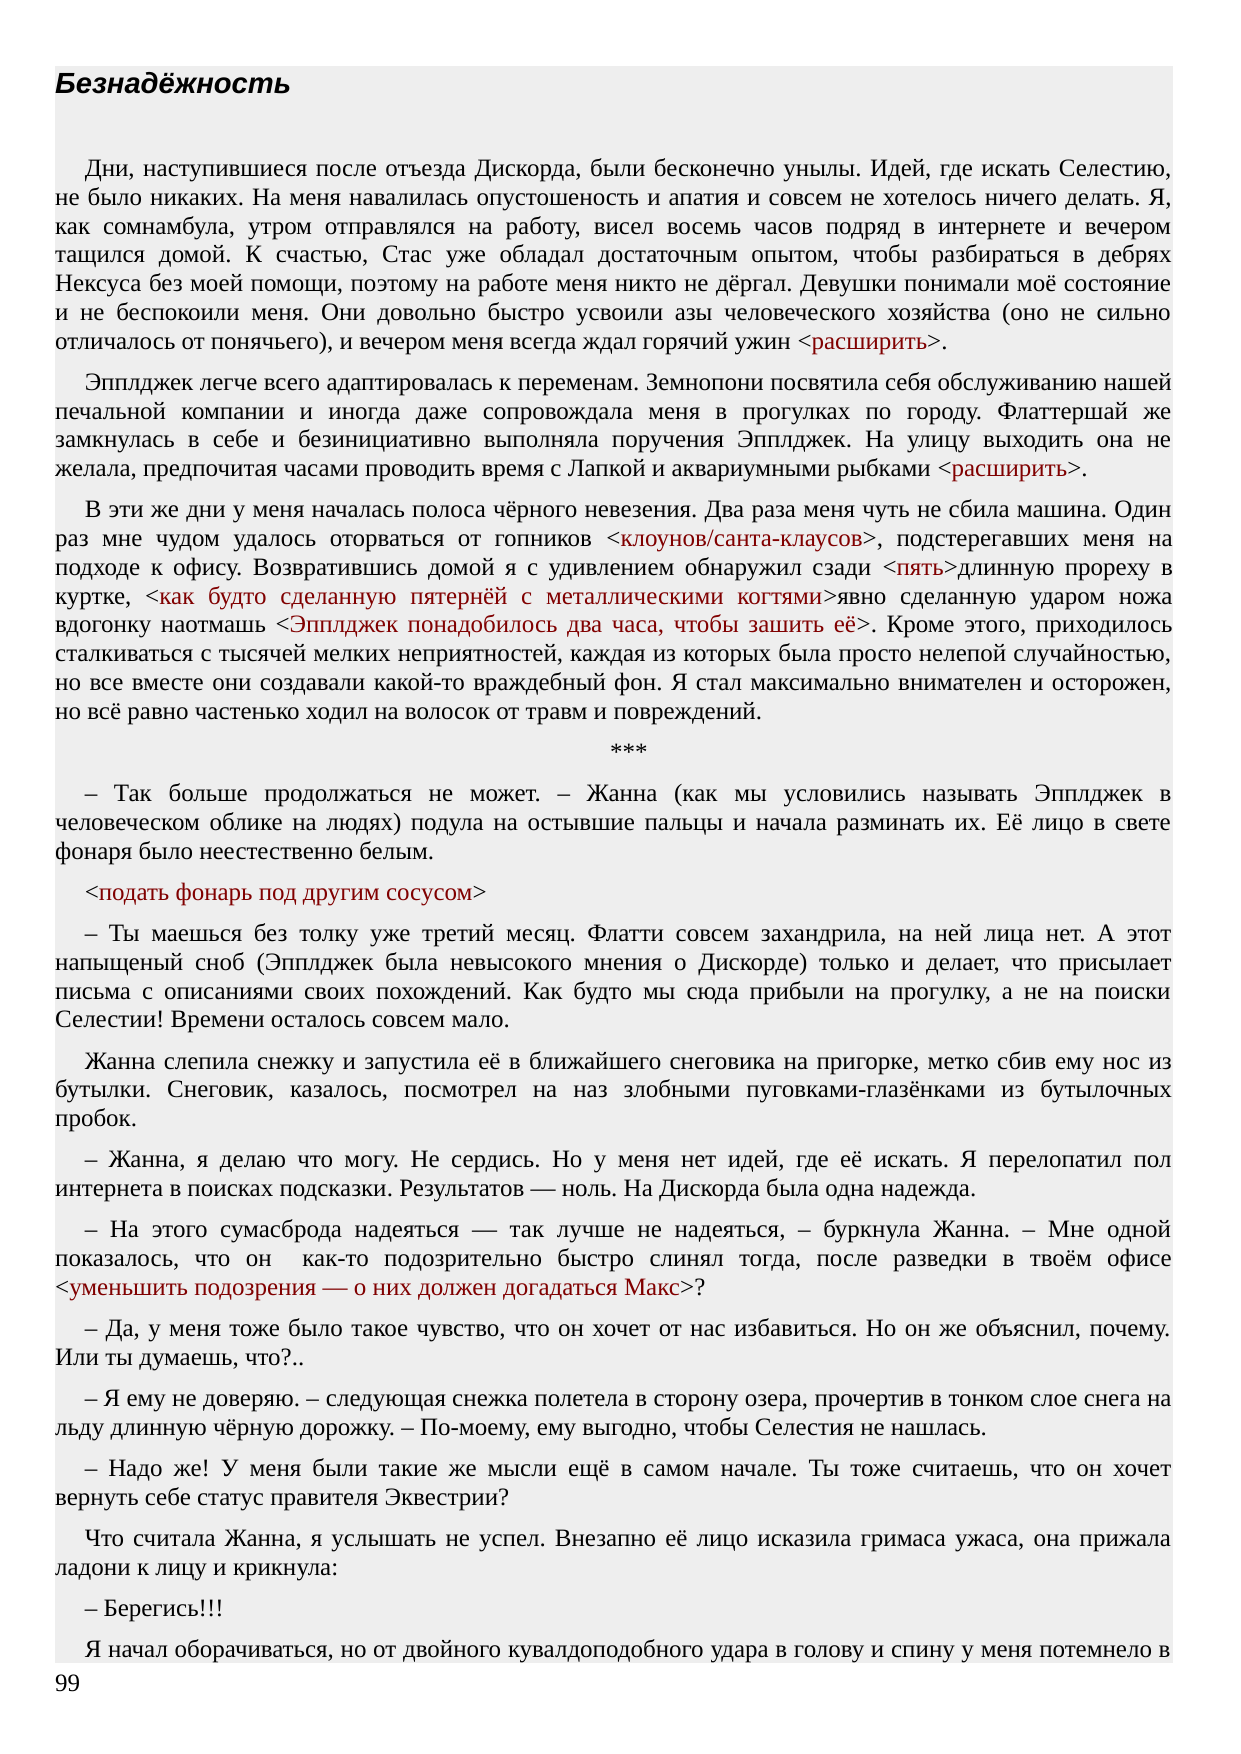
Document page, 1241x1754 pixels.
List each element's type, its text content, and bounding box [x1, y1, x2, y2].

text – Жанна, я делаю что могу. Не сердись. Но у меня нет идей, где её искать. Я перелопатил пол интернета в поисках подсказки. Результатов — ноль. На Дискорда была одна надежда. [55, 1144, 1173, 1202]
subtitle Безнадёжность [55, 66, 1173, 99]
text *** [55, 737, 1173, 766]
text – Да, у меня тоже было такое чувство, что он хочет от нас избавиться. Но он же объяснил, почему. Или ты думаешь, что?.. [55, 1313, 1173, 1371]
text Жанна слепила снежку и запустила её в ближайшего снеговика на пригорке, метко сбив ему нос из бутылки. Снеговик, казалось, посмотрел на наз злобными пуговками-глазёнками из бутылочных пробок. [55, 1046, 1173, 1132]
text Эпплджек легче всего адаптировалась к переменам. Земнопони посвятила себя обслуживанию нашей печальной компании и иногда даже сопровождала меня в прогулках по городу. Флаттершай же замкнулась в себе и безинициативно выполняла поручения Эпплджек. На улицу выходить она не желала, предпочитая часами проводить время с Лапкой и аквариумными рыбками <расширить>. [55, 367, 1173, 482]
text – Надо же! У меня были такие же мысли ещё в самом начале. Ты тоже считаешь, что он хочет вернуть себе статус правителя Эквестрии? [55, 1453, 1173, 1511]
text – Ты маешься без толку уже третий месяц. Флатти совсем захандрила, на ней лица нет. А этот напыщеный сноб (Эпплджек была невысокого мнения о Дискорде) только и делает, что присылает письма с описаниями своих похождений. Как будто мы сюда прибыли на прогулку, а не на поиски Селестии! Времени осталось совсем мало. [55, 918, 1173, 1033]
text Что считала Жанна, я услышать не успел. Внезапно её лицо исказила гримаса ужаса, она прижала ладони к лицу и крикнула: [55, 1523, 1173, 1581]
text – Берегись!!! [55, 1593, 1173, 1622]
text <подать фонарь под другим сосусом> [55, 877, 1173, 906]
text Я начал оборачиваться, но от двойного кувалдоподобного удара в голову и спину у меня потемнело в [55, 1634, 1173, 1663]
text – Так больше продолжаться не может. – Жанна (как мы условились называть Эпплджек в человеческом облике на людях) подула на остывшие пальцы и начала разминать их. Её лицо в свете фонаря было неестественно белым. [55, 778, 1173, 864]
text – Я ему не доверяю. – следующая снежка полетела в сторону озера, прочертив в тонком слое снега на льду длинную чёрную дорожку. – По-моему, ему выгодно, чтобы Селестия не нашлась. [55, 1383, 1173, 1441]
text – На этого сумасброда надеяться — так лучше не надеяться, – буркнула Жанна. – Мне одной показалось, что он как-то подозрительно быстро слинял тогда, после разведки в твоём офисе <уменьшить подозрения — о них должен догадаться Макс>? [55, 1214, 1173, 1301]
text Дни, наступившиеся после отъезда Дискорда, были бесконечно унылы. Идей, где искать Селестию, не было никаких. На меня навалилась опустошеность и апатия и совсем не хотелось ничего делать. Я, как сомнамбула, утром отправлялся на работу, висел восемь часов подряд в интернете и вечером тащился домой. К счастью, Стас уже обладал достаточным опытом, чтобы разбираться в дебрях Нексуса без моей помощи, поэтому на работе меня никто не дёргал. Девушки понимали моё состояние и не беспокоили меня. Они довольно быстро усвоили азы человеческого хозяйства (оно не сильно отличалось от понячьего), и вечером меня всегда ждал горячий ужин <расширить>. [55, 153, 1173, 354]
text В эти же дни у меня началась полоса чёрного невезения. Два раза меня чуть не сбила машина. Один раз мне чудом удалось оторваться от гопников <клоунов/санта-клаусов>, подстерегавших меня на подходе к офису. Возвратившись домой я с удивлением обнаружил сзади <пять>длинную прореху в куртке, <как будто сделанную пятернёй с металлическими когтями>явно сделанную ударом ножа вдогонку наотмашь <Эпплджек понадобилось два часа, чтобы зашить её>. Кроме этого, приходилось сталкиваться с тысячей мелких неприятностей, каждая из которых была просто нелепой случайностью, но все вместе они создавали какой-то враждебный фон. Я стал максимально внимателен и осторожен, но всё равно частенько ходил на волосок от травм и повреждений. [55, 494, 1173, 724]
